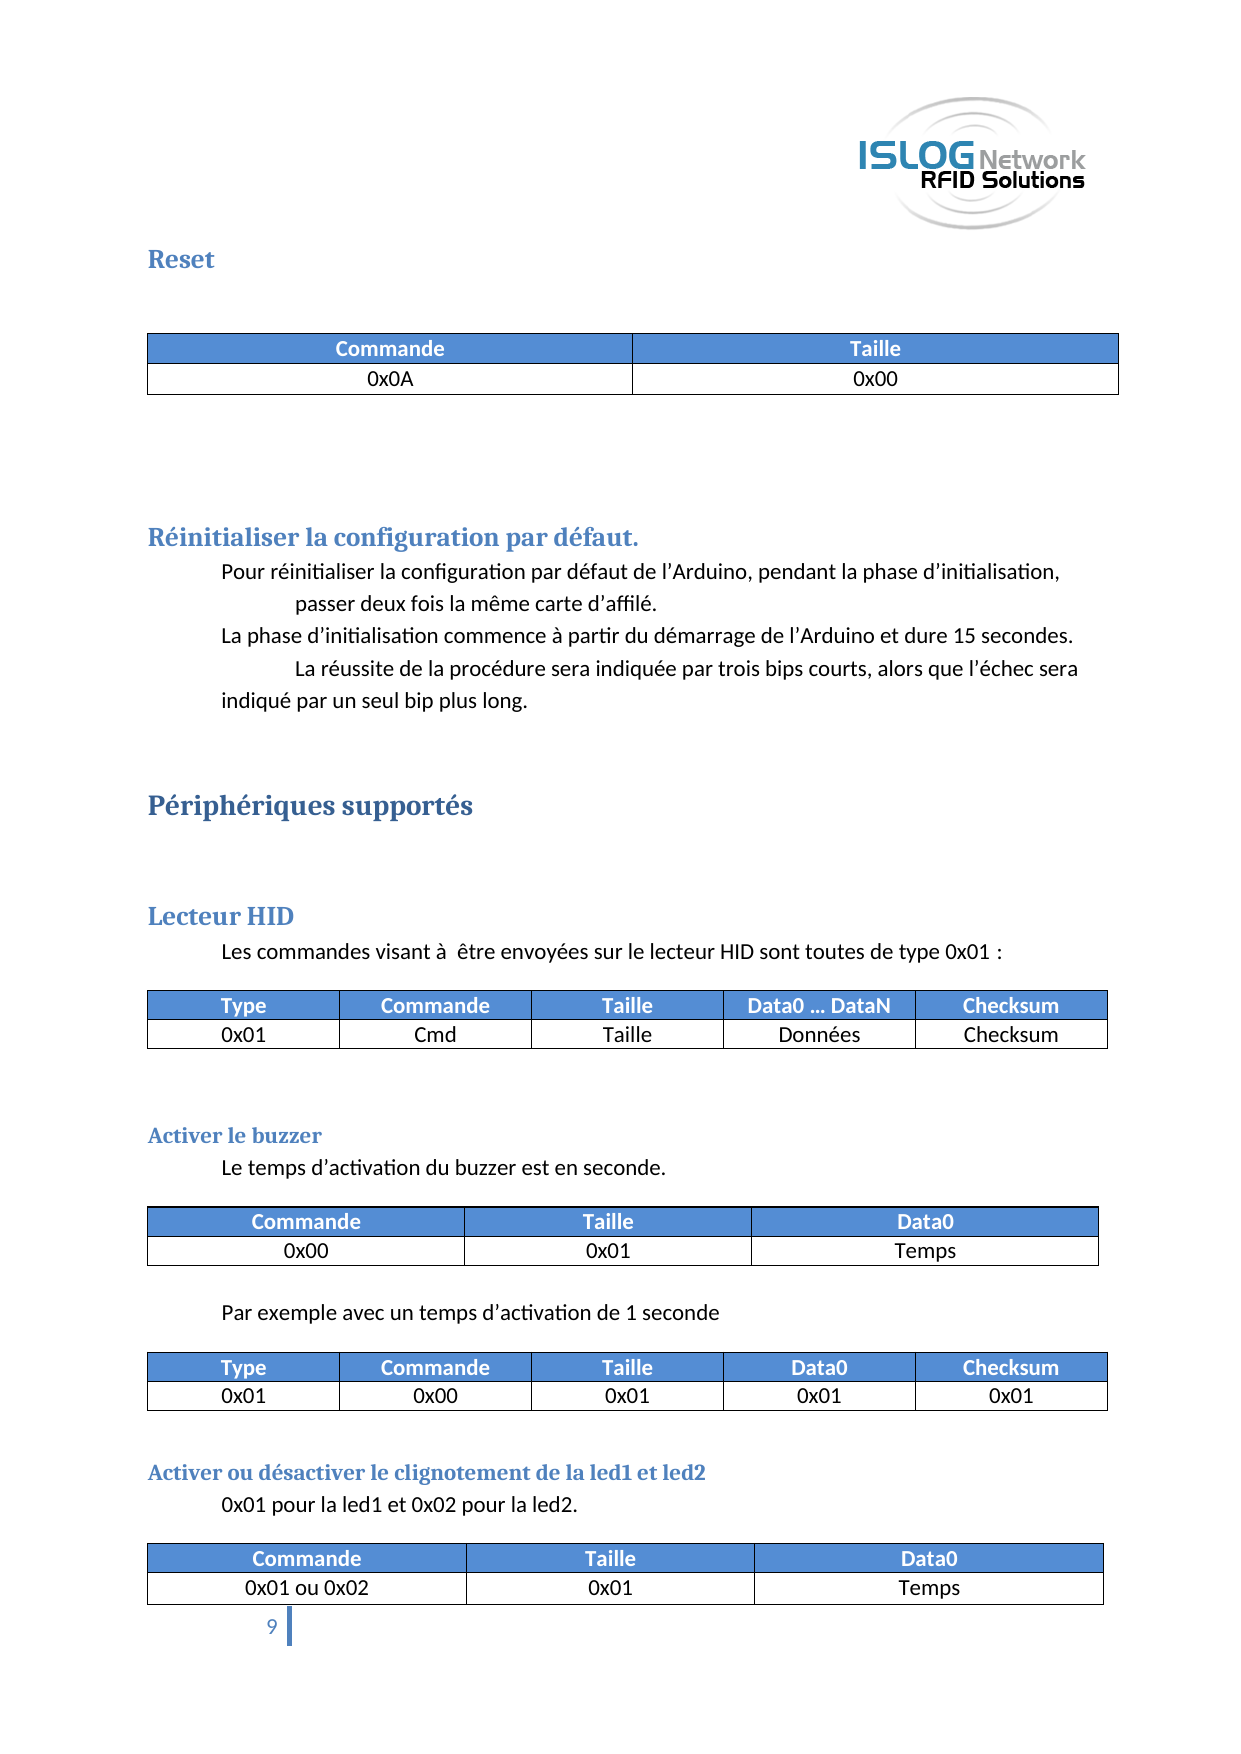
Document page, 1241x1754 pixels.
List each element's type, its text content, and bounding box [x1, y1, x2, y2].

table_header Commande [148, 334, 632, 363]
text Les commandes visant à être envoyées sur le lecteur HID sont toutes de type 0x01 : [148, 937, 1093, 965]
table_header Taille [467, 1544, 754, 1572]
table_cell Taille [532, 1020, 723, 1048]
subtitle Reset [148, 244, 1093, 275]
table_header Checksum [916, 991, 1107, 1019]
table_header Data0 [724, 1353, 915, 1381]
table_header Commande [340, 991, 531, 1019]
table_cell 0x01 [467, 1573, 754, 1604]
table_cell 0x01 [148, 1020, 339, 1048]
subtitle Périphériques supportés [148, 789, 1093, 823]
text 0x01 pour la led1 et 0x02 pour la led2. [148, 1490, 1093, 1518]
table_header Checksum [916, 1353, 1107, 1381]
table_header Taille [532, 991, 723, 1019]
table_cell 0x01 [148, 1382, 339, 1410]
table_cell 0x00 [148, 1237, 464, 1265]
table_header Commande [148, 1544, 466, 1572]
text Pour réinitialiser la configuration par défaut de l’Arduino, pendant la phase d’initialisation, passer deux fois la même carte d’affilé. La phase d’initialisation commence à partir du démarrage de l’Arduino et dure 15 secondes. La réussite de la procédure sera indiquée par trois bips courts, alors que l’échec sera indiqué par un seul bip plus long. [221, 557, 1093, 714]
table_cell 0x01 [532, 1382, 723, 1410]
table_header Type [148, 991, 339, 1019]
table_cell 0x0A [148, 364, 632, 394]
table_header Taille [465, 1208, 751, 1236]
table_header Data0 [752, 1208, 1098, 1236]
subtitle Activer ou désactiver le clignotement de la led1 et led2 [148, 1459, 1093, 1486]
text Par exemple avec un temps d’activation de 1 seconde [148, 1266, 1093, 1327]
subtitle Lecteur HID [148, 901, 1093, 933]
table_header Taille [633, 334, 1118, 363]
subtitle Réinitialiser la configuration par défaut. [148, 522, 1093, 553]
table_cell 0x01 [724, 1382, 915, 1410]
table_cell Temps [752, 1237, 1098, 1265]
table_header Data0 … DataN [724, 991, 915, 1019]
table_cell 0x00 [633, 364, 1118, 394]
table_cell Cmd [340, 1020, 531, 1048]
table_header Type [148, 1353, 339, 1381]
subtitle Activer le buzzer [148, 1123, 1093, 1149]
table_cell 0x01 ou 0x02 [148, 1573, 466, 1604]
table_header Taille [532, 1353, 723, 1381]
table_cell 0x01 [916, 1382, 1107, 1410]
table_cell 0x01 [465, 1237, 751, 1265]
table_cell 0x00 [340, 1382, 531, 1410]
table_header Data0 [755, 1544, 1103, 1572]
table_cell Données [724, 1020, 915, 1048]
table_header Commande [340, 1353, 531, 1381]
text Le temps d’activation du buzzer est en seconde. [148, 1153, 1093, 1181]
table_header Commande [148, 1208, 464, 1236]
table_cell Checksum [916, 1020, 1107, 1048]
table_cell Temps [755, 1573, 1103, 1604]
